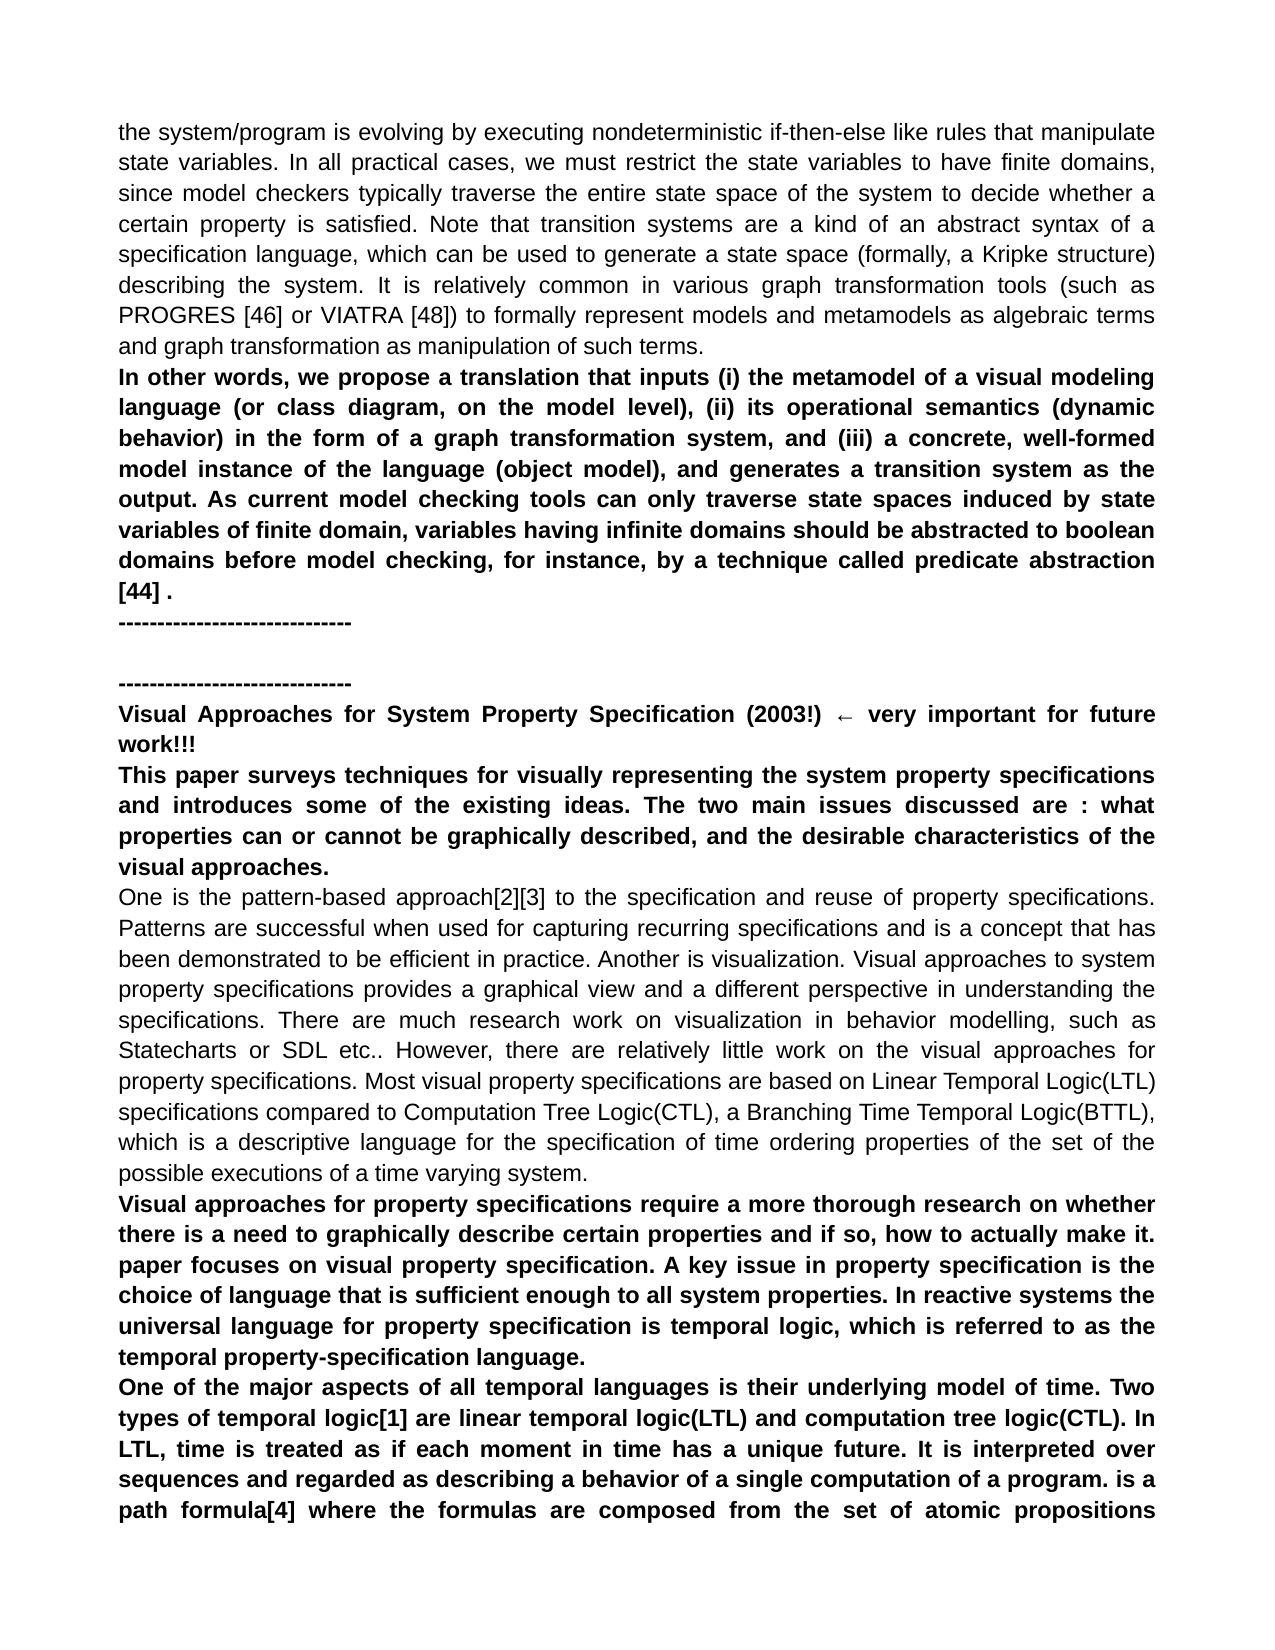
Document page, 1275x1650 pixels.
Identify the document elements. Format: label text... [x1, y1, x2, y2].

text Visual approaches for property specifications require a more thorough research on whether there is a need to graphically describe certain properties and if so, how to actually make it. paper focuses on visual property specification. A key issue in property specification is the choice of language that is sufficient enough to all system properties. In reactive systems the universal language for property specification is temporal logic, which is referred to as the temporal property-specification language. [118, 1190, 1157, 1370]
text One of the major aspects of all temporal languages is their underlying model of time. Two types of temporal logic[1] are linear temporal logic(LTL) and computation tree logic(CTL). In LTL, time is treated as if each moment in time has a unique future. It is interpreted over sequences and regarded as describing a behavior of a single computation of a program. is a path formula[4] where the formulas are composed from the set of atomic propositions [118, 1374, 1157, 1523]
text In other words, we propose a translation that inputs (i) the metamodel of a visual modeling language (or class diagram, on the model level), (ii) its operational semantics (dynamic behavior) in the form of a graph transformation system, and (iii) a concrete, well-formed model instance of the language (object model), and generates a transition system as the output. As current model checking tools can only traverse state spaces induced by state variables of finite domain, variables having infinite domains should be abstracted to boolean domains before model checking, for instance, by a technique called predicate abstraction [44] . [118, 363, 1157, 604]
text the system/program is evolving by executing nondeterministic if-then-else like rules that manipulate state variables. In all practical cases, we must restrict the state variables to have finite domains, since model checkers typically traverse the entire state space of the system to decide whether a certain property is satisfied. Note that transition systems are a kind of an abstract syntax of a specification language, which can be used to generate a state space (formally, a Kripke structure) describing the system. It is relatively common in various graph transformation tools (such as PROGRES [46] or VIATRA [48]) to formally represent models and metamodels as algebraic terms and graph transformation as manipulation of such terms. [118, 118, 1157, 359]
text Visual Approaches for System Property Specification (2003!) ← very important for future work!!! [118, 700, 1157, 757]
text One is the pattern-based approach[2][3] to the specification and reuse of property specifications. Patterns are successful when used for capturing recurring specifications and is a concept that has been demonstrated to be efficient in practice. Another is visualization. Visual approaches to system property specifications provides a graphical view and a different perspective in understanding the specifications. There are much research work on visualization in behavior modelling, such as Statecharts or SDL etc.. However, there are relatively little work on the visual approaches for property specifications. Most visual property specifications are based on Linear Temporal Logic(LTL) specifications compared to Computation Tree Logic(CTL), a Branching Time Temporal Logic(BTTL), which is a descriptive language for the specification of time ordering properties of the set of the possible executions of a time varying system. [118, 884, 1157, 1186]
text ------------------------------ [118, 608, 1157, 635]
text This paper surveys techniques for visually representing the system property specifications and introduces some of the existing ideas. The two main issues discussed are : what properties can or cannot be graphically described, and the desirable characteristics of the visual approaches. [118, 761, 1157, 880]
text ------------------------------ [118, 669, 1157, 696]
